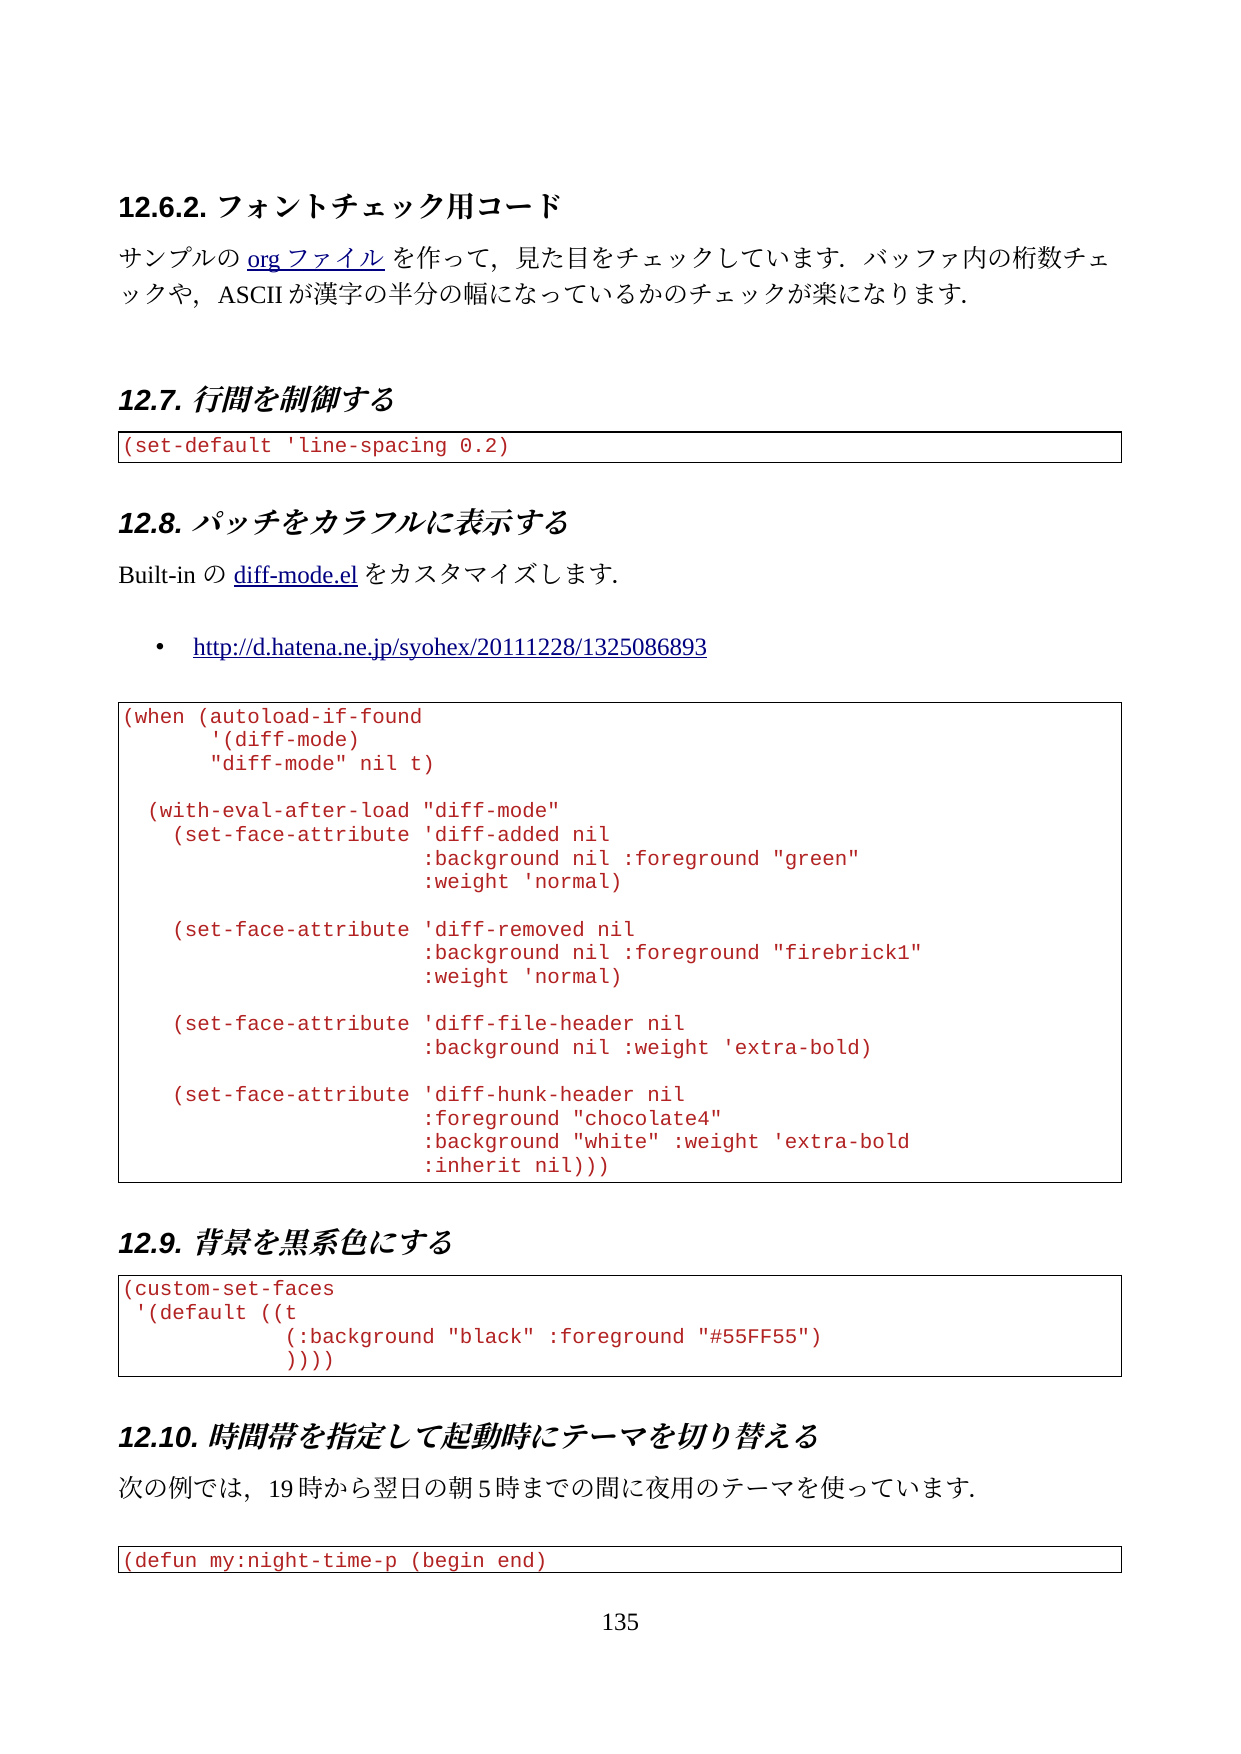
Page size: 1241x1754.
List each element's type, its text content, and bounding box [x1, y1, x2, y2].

subtitle フォントチェック用コード [118, 184, 1122, 226]
text (:background "black" :foreground "#55FF55") [119, 1322, 1121, 1345]
text サンプルの orgファイル を作って，見た目をチェックしています．バッファ内の桁数チェックや，ASCIIが漢字の半分の幅になっているかのチェックが楽になります． [118, 239, 1122, 339]
text (set-face-attribute 'diff-removed nil [119, 915, 1121, 938]
subtitle パッチをカラフルに表示する [118, 500, 1122, 542]
list http://d.hatena.ne.jp/syohex/20111228/1325086893 [156, 632, 1122, 689]
text Built-in の diff-mode.el をカスタマイズします． [118, 555, 1122, 619]
subtitle 時間帯を指定して起動時にテーマを切り替える [118, 1414, 1122, 1456]
text (with-eval-after-load "diff-mode" [119, 796, 1121, 820]
subtitle 行間を制御する [118, 377, 1122, 419]
text :background nil :foreground "firebrick1" [119, 938, 1121, 962]
text (set-face-attribute 'diff-file-header nil [119, 1009, 1121, 1033]
text (defun my:night-time-p (begin end) [119, 1547, 1121, 1572]
text :background nil :weight 'extra-bold) [119, 1033, 1121, 1057]
text (set-face-attribute 'diff-hunk-header nil [119, 1080, 1121, 1104]
text "diff-mode" nil t) [119, 749, 1121, 773]
text :weight 'normal) [119, 867, 1121, 891]
text :foreground "chocolate4" [119, 1104, 1121, 1127]
text (set-face-attribute 'diff-added nil [119, 820, 1121, 844]
text (set-default 'line-spacing 0.2) [119, 433, 1121, 462]
text [118, 118, 1122, 147]
text '(default ((t [119, 1298, 1121, 1322]
subtitle 背景を黒系色にする [118, 1220, 1122, 1262]
text :background "white" :weight 'extra-bold [119, 1127, 1121, 1151]
text )))) [119, 1345, 1121, 1376]
text '(diff-mode) [119, 726, 1121, 749]
text :weight 'normal) [119, 962, 1121, 986]
text :background nil :foreground "green" [119, 844, 1121, 867]
text 次の例では，19時から翌日の朝5時までの間に夜用のテーマを使っています． [118, 1469, 1122, 1533]
text :inherit nil))) [119, 1151, 1121, 1182]
text (when (autoload-if-found [119, 703, 1121, 726]
text (custom-set-faces [119, 1276, 1121, 1298]
